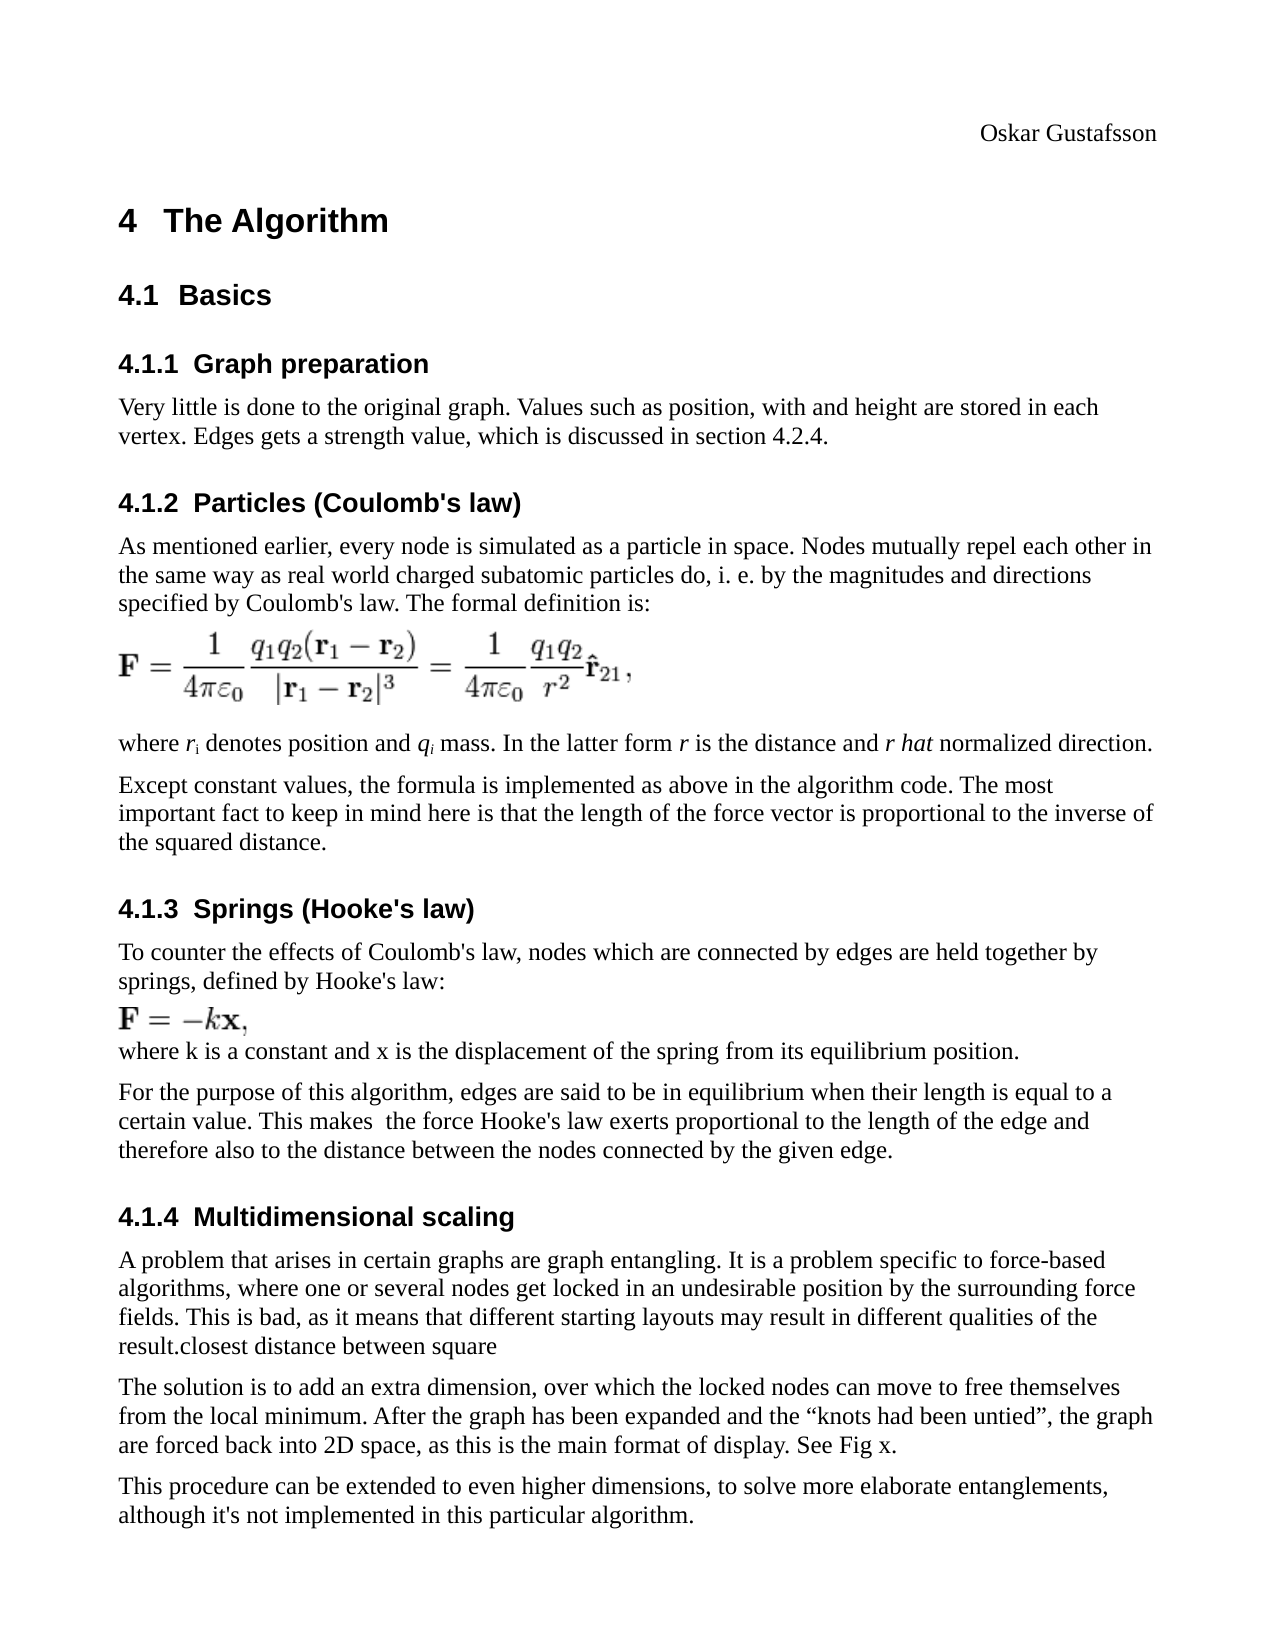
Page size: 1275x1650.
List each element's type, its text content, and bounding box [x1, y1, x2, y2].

subtitle Springs (Hooke's law) [118, 893, 1157, 925]
subtitle Particles (Coulomb's law) [118, 487, 1157, 518]
subtitle Graph preparation [118, 348, 1157, 380]
text A problem that arises in certain graphs are graph entangling. It is a problem specific to force-based algorithms, where one or several nodes get locked in an undesirable position by the surrounding force fields. This is bad, as it means that different starting layouts may result in different qualities of the result.closest distance between square [118, 1245, 1157, 1360]
text Very little is done to the original graph. Values such as position, with and height are stored in each vertex. Edges gets a strength value, which is discussed in section 4.2.4. [118, 392, 1157, 450]
text Except constant values, the formula is implemented as above in the algorithm code. The most important fact to keep in mind here is that the length of the force vector is proportional to the inverse of the squared distance. [118, 770, 1157, 856]
text This procedure can be extended to even higher dimensions, to solve more elaborate entanglements, although it's not implemented in this particular algorithm. [118, 1471, 1157, 1528]
picture [118, 1007, 247, 1036]
text where k is a constant and x is the displacement of the spring from its equilibrium position. [118, 1007, 1157, 1065]
subtitle The Algorithm [118, 201, 1157, 240]
text As mentioned earlier, every node is simulated as a particle in space. Nodes mutually repel each other in the same way as real world charged subatomic particles do, i. e. by the magnitudes and directions specified by Coulomb's law. The formal definition is: [118, 531, 1157, 617]
subtitle Basics [118, 277, 1157, 311]
text The solution is to add an extra dimension, over which the locked nodes can move to free themselves from the local minimum. After the graph has been expanded and the “knots had been untied”, the graph are forced back into 2D space, as this is the main format of display. See Fig x. [118, 1372, 1157, 1458]
picture [118, 629, 631, 705]
subtitle Multidimensional scaling [118, 1201, 1157, 1232]
text To counter the effects of Coulomb's law, nodes which are connected by edges are held together by springs, defined by Hooke's law: [118, 937, 1157, 995]
text For the purpose of this algorithm, edges are said to be in equilibrium when their length is equal to a certain value. This makes the force Hooke's law exerts proportional to the length of the edge and therefore also to the distance between the nodes connected by the given edge. [118, 1077, 1157, 1163]
text where ri denotes position and qi mass. In the latter form r is the distance and r hat normalized direction. [118, 671, 1157, 757]
